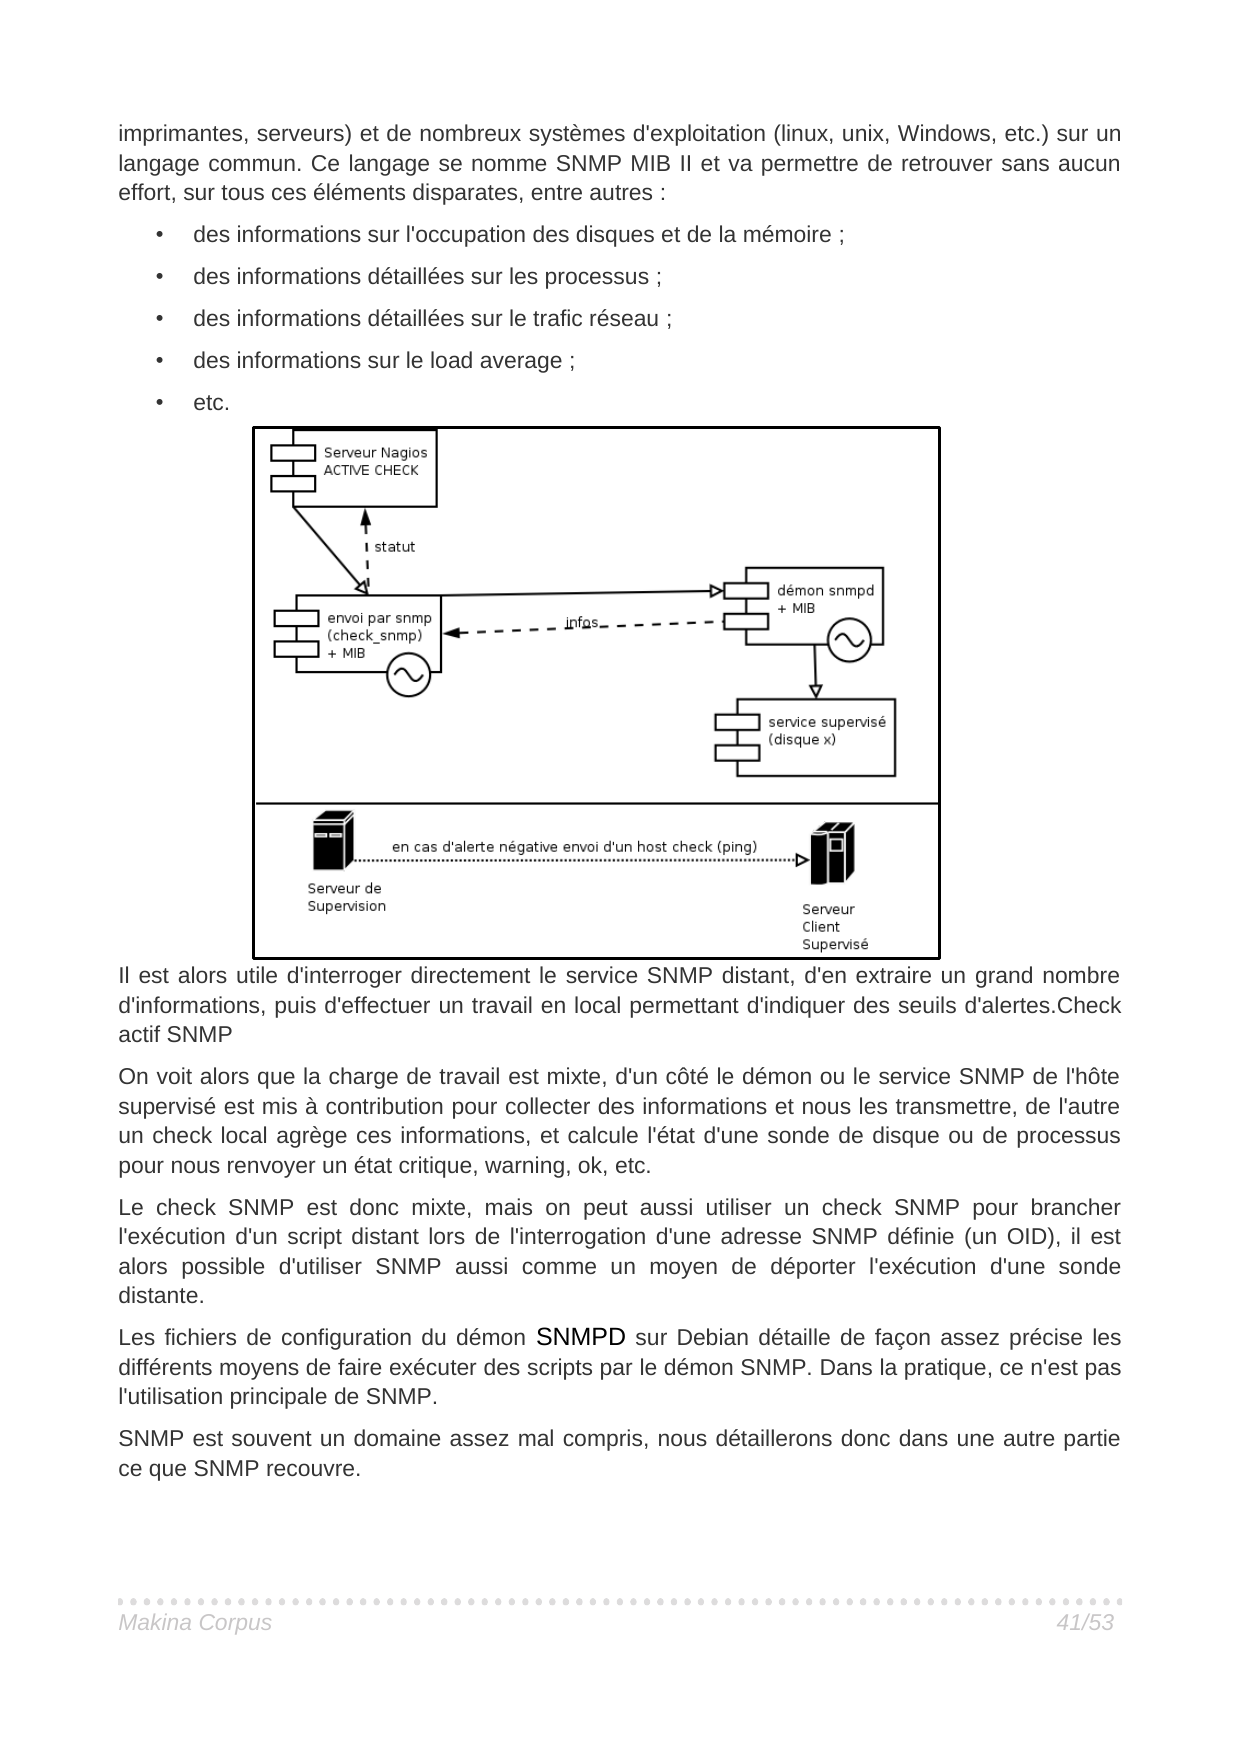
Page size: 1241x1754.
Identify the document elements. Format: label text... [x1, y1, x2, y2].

list des informations détaillées sur les processus ; [156, 261, 1122, 291]
picture [255, 429, 938, 957]
text On voit alors que la charge de travail est mixte, d'un côté le démon ou le service SNMP de l'hôte supervisé est mis à contribution pour collecter des informations et nous les transmettre, de l'autre un check local agrège ces informations, et calcule l'état d'une sonde de disque ou de processus pour nous renvoyer un état critique, warning, ok, etc. [118, 1061, 1122, 1179]
list etc. [156, 387, 1122, 416]
text Il est alors utile d'interroger directement le service SNMP distant, d'en extraire un grand nombre d'informations, puis d'effectuer un travail en local permettant d'indiquer des seuils d'alertes.Check actif SNMP [118, 957, 1122, 1049]
list des informations sur l'occupation des disques et de la mémoire ; [156, 219, 1122, 248]
text SNMP est souvent un domaine assez mal compris, nous détaillerons donc dans une autre partie ce que SNMP recouvre. [118, 1423, 1122, 1482]
list des informations sur le load average ; [156, 345, 1122, 374]
text imprimantes, serveurs) et de nombreux systèmes d'exploitation (linux, unix, Windows, etc.) sur un langage commun. Ce langage se nomme SNMP MIB II et va permettre de retrouver sans aucun effort, sur tous ces éléments disparates, entre autres : [118, 118, 1122, 207]
text Les fichiers de configuration du démon SNMPD sur Debian détaille de façon assez précise les différents moyens de faire exécuter des scripts par le démon SNMP. Dans la pratique, ce n'est pas l'utilisation principale de SNMP. [118, 1322, 1122, 1411]
picture [118, 1593, 1123, 1610]
list des informations détaillées sur le trafic réseau ; [156, 303, 1122, 332]
text Le check SNMP est donc mixte, mais on peut aussi utiliser un check SNMP pour brancher l'exécution d'un script distant lors de l'interrogation d'une adresse SNMP définie (un OID), il est alors possible d'utiliser SNMP aussi comme un moyen de déporter l'exécution d'une sonde distante. [118, 1192, 1122, 1309]
